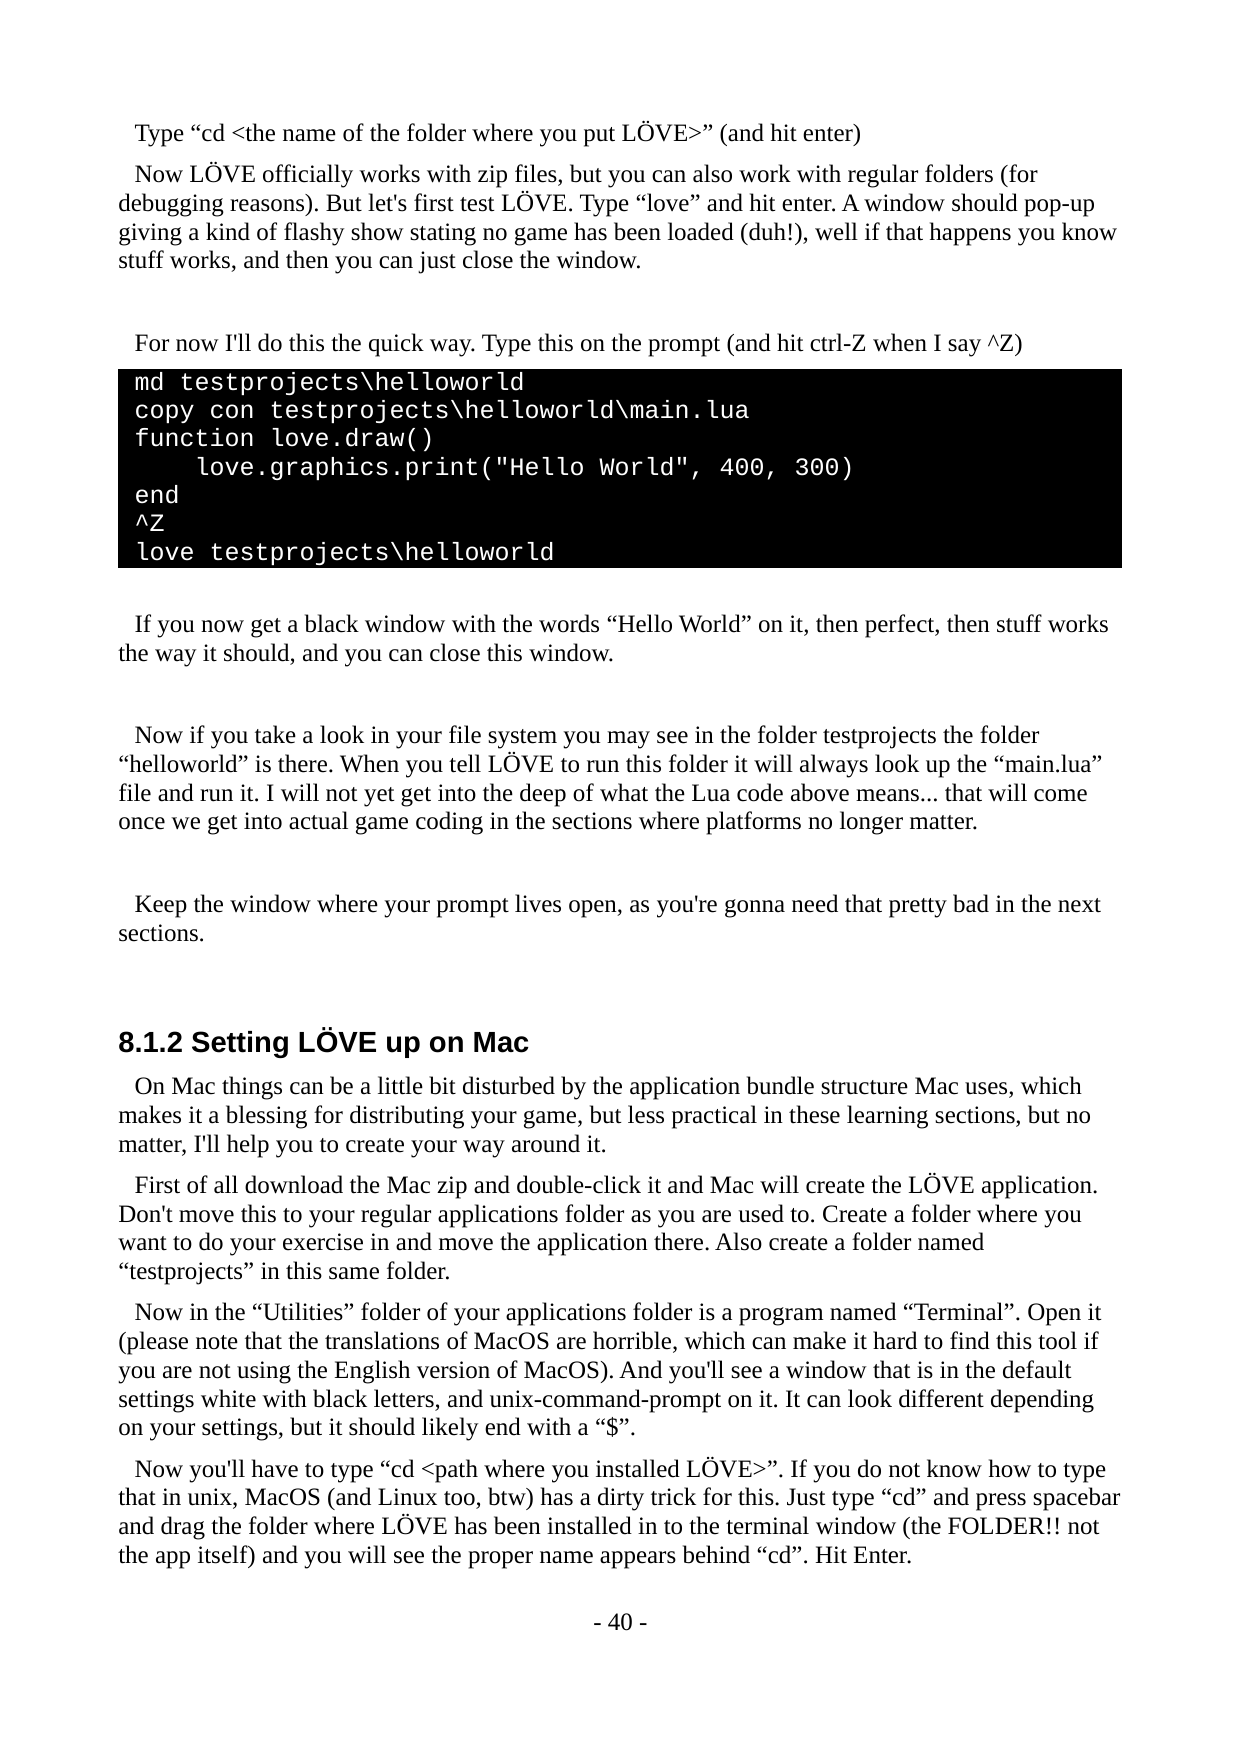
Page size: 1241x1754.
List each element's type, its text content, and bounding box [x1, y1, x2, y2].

text If you now get a black window with the words “Hello World” on it, then perfect, then stuff works the way it should, and you can close this window. [118, 609, 1122, 666]
text copy con testprojects\helloworld\main.lua [118, 398, 1122, 426]
text end [118, 483, 1122, 511]
subtitle 8.1.2 Setting LÖVE up on Mac [118, 1025, 1122, 1059]
text Now in the “Utilities” folder of your applications folder is a program named “Terminal”. Open it (please note that the translations of MacOS are horrible, which can make it hard to find this tool if you are not using the English version of MacOS). And you'll see a window that is in the default settings white with black letters, and unix-command-prompt on it. It can look different depending on your settings, but it should likely end with a “$”. [118, 1297, 1122, 1441]
text ^Z [118, 511, 1122, 539]
text function love.draw() [118, 426, 1122, 454]
text First of all download the Mac zip and double-click it and Mac will create the LÖVE application. Don't move this to your regular applications folder as you are used to. Create a folder where you want to do your exercise in and move the application there. Also create a folder named “testprojects” in this same folder. [118, 1170, 1122, 1285]
text Now LÖVE officially works with zip files, but you can also work with regular folders (for debugging reasons). But let's first test LÖVE. Type “love” and hit enter. A window should pop-up giving a kind of flashy show stating no game has been loaded (duh!), well if that happens you know stuff works, and then you can just close the window. [118, 159, 1122, 274]
text love testprojects\helloworld [118, 539, 1122, 568]
text On Mac things can be a little bit disturbed by the application bundle structure Mac uses, which makes it a blessing for distributing your game, but less practical in these learning sections, but no matter, I'll help you to create your way around it. [118, 1071, 1122, 1157]
text md testprojects\helloworld [118, 369, 1122, 398]
text love.graphics.print("Hello World", 400, 300) [118, 454, 1122, 483]
text Type “cd <the name of the folder where you put LÖVE>” (and hit enter) [118, 118, 1122, 147]
text Now if you take a look in your file system you may see in the folder testprojects the folder “helloworld” is there. When you tell LÖVE to run this folder it will always look up the “main.lua” file and run it. I will not yet get into the deep of what the Lua code above means... that will come once we get into actual game coding in the sections where platforms no longer matter. [118, 720, 1122, 835]
text For now I'll do this the quick way. Type this on the prompt (and hit ctrl-Z when I say ^Z) [118, 328, 1122, 357]
text Keep the window where your prompt lives open, as you're gonna need that pretty bad in the next sections. [118, 889, 1122, 946]
text Now you'll have to type “cd <path where you installed LÖVE>”. If you do not know how to type that in unix, MacOS (and Linux too, btw) has a dirty trick for this. Just type “cd” and press spacebar and drag the folder where LÖVE has been installed in to the terminal window (the FOLDER!! not the app itself) and you will see the proper name appears behind “cd”. Hit Enter. [118, 1454, 1122, 1569]
